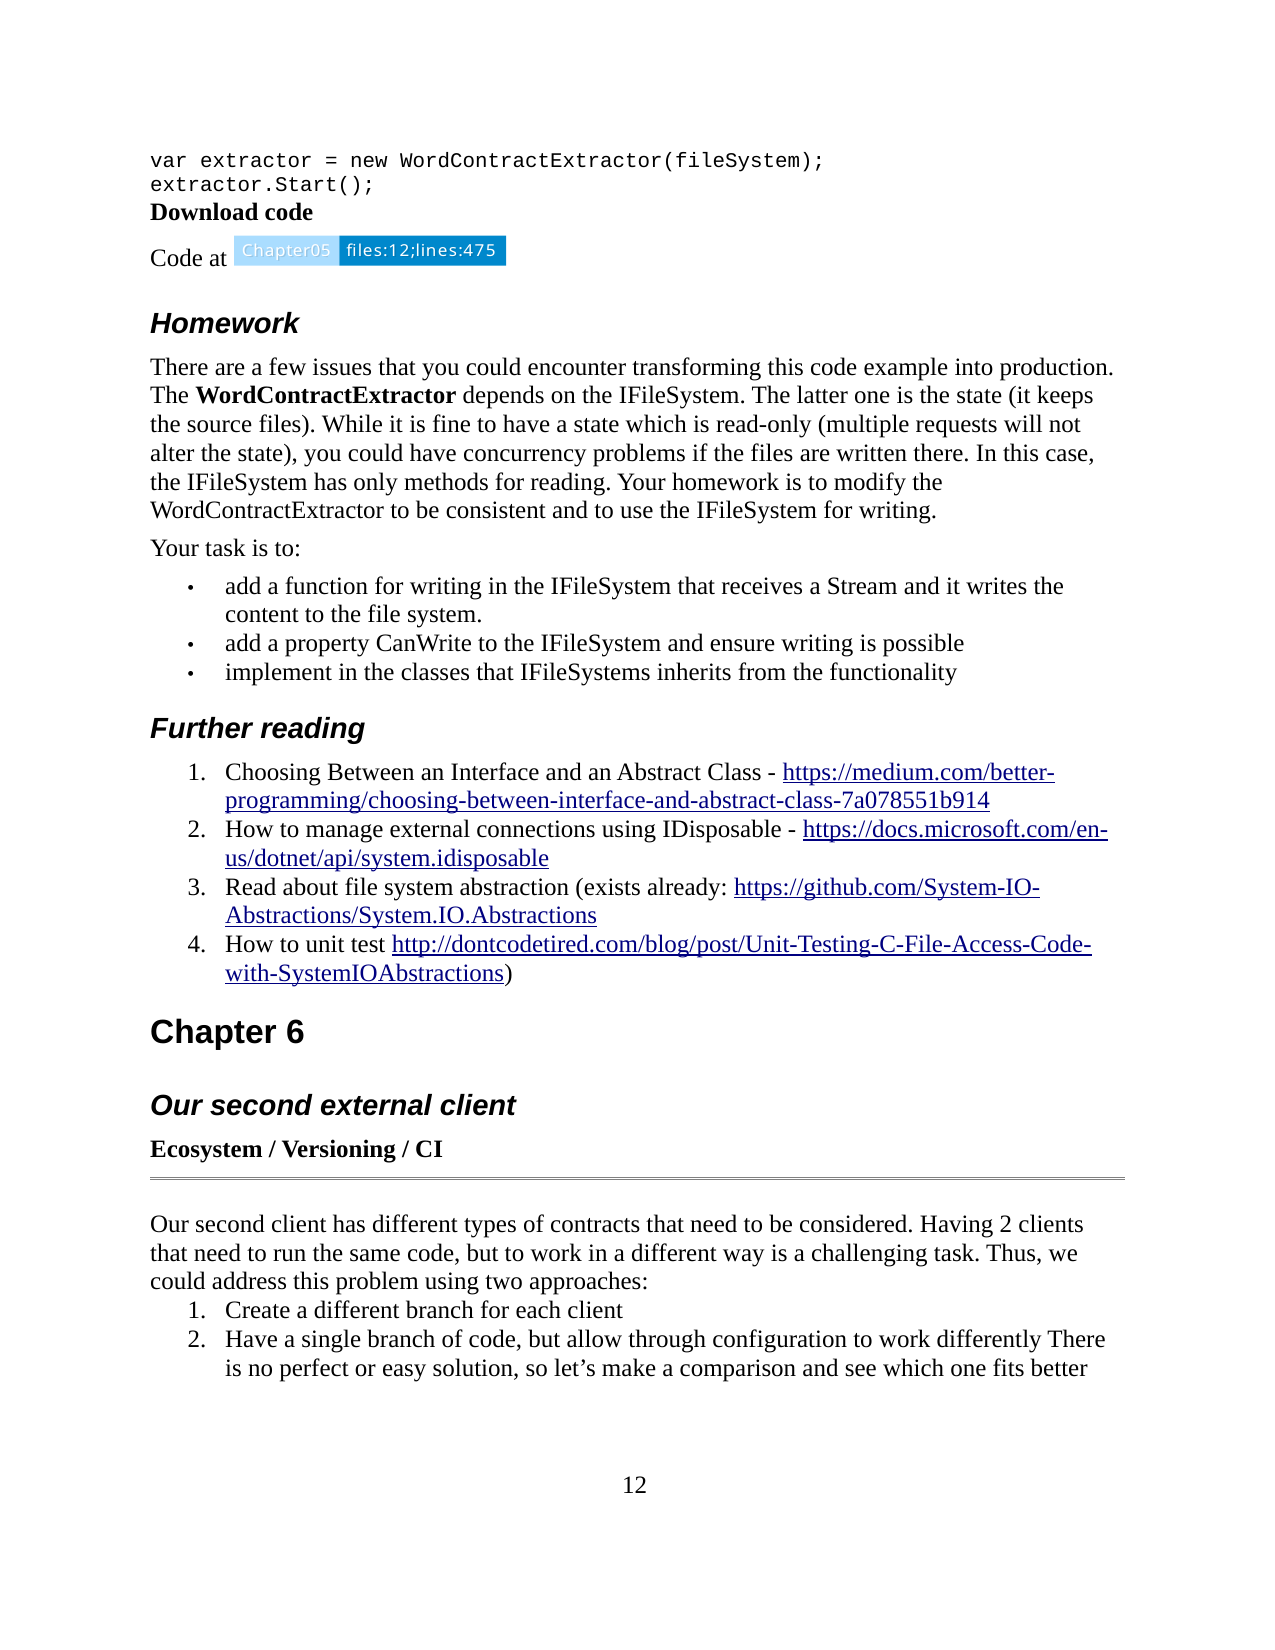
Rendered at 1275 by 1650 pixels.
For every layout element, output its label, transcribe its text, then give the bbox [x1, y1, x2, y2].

list add a property CanWrite to the IFileSystem and ensure writing is possible [187, 628, 1125, 657]
list Choosing Between an Interface and an Abstract Class - https://medium.com/better-programming/choosing-between-interface-and-abstract-class-7a078551b914 [187, 757, 1125, 814]
list Have a single branch of code, but allow through configuration to work differently There is no perfect or easy solution, so let’s make a comparison and see which one fits better [187, 1324, 1125, 1381]
list add a function for writing in the IFileSystem that receives a Stream and it writes the content to the file system. [187, 571, 1125, 628]
text extractor.Start(); [150, 174, 1125, 197]
list implement in the classes that IFileSystems inherits from the functionality [187, 657, 1125, 686]
text There are a few issues that you could encounter transforming this code example into production. The WordContractExtractor depends on the IFileSystem. The latter one is the state (it keeps the source files). While it is fine to have a state which is read-only (multiple requests will not alter the state), you could have concurrency problems if the files are written there. In this case, the IFileSystem has only methods for reading. Your homework is to modify the WordContractExtractor to be consistent and to use the IFileSystem for writing. [150, 352, 1125, 524]
subtitle Chapter 6 [150, 1012, 1125, 1051]
text var extractor = new WordContractExtractor(fileSystem); [150, 150, 1125, 174]
list Read about file system abstraction (exists already: https://github.com/System-IO-Abstractions/System.IO.Abstractions [187, 872, 1125, 929]
subtitle Homework [150, 306, 1125, 339]
text Code at [150, 235, 1125, 272]
text Your task is to: [150, 533, 1125, 562]
list Create a different branch for each client [187, 1295, 1125, 1324]
subtitle Our second external client [150, 1088, 1125, 1122]
text Download code [150, 197, 1125, 226]
text Ecosystem / Versioning / CI [150, 1134, 1125, 1163]
text Our second client has different types of contracts that need to be considered. Having 2 clients that need to run the same code, but to work in a different way is a challenging task. Thus, we could address this problem using two approaches: [150, 1209, 1125, 1295]
subtitle Further reading [150, 711, 1125, 744]
list How to manage external connections using IDisposable - https://docs.microsoft.com/en-us/dotnet/api/system.idisposable [187, 814, 1125, 872]
list How to unit test http://dontcodetired.com/blog/post/Unit-Testing-C-File-Access-Code-with-SystemIOAbstractions) [187, 929, 1125, 987]
